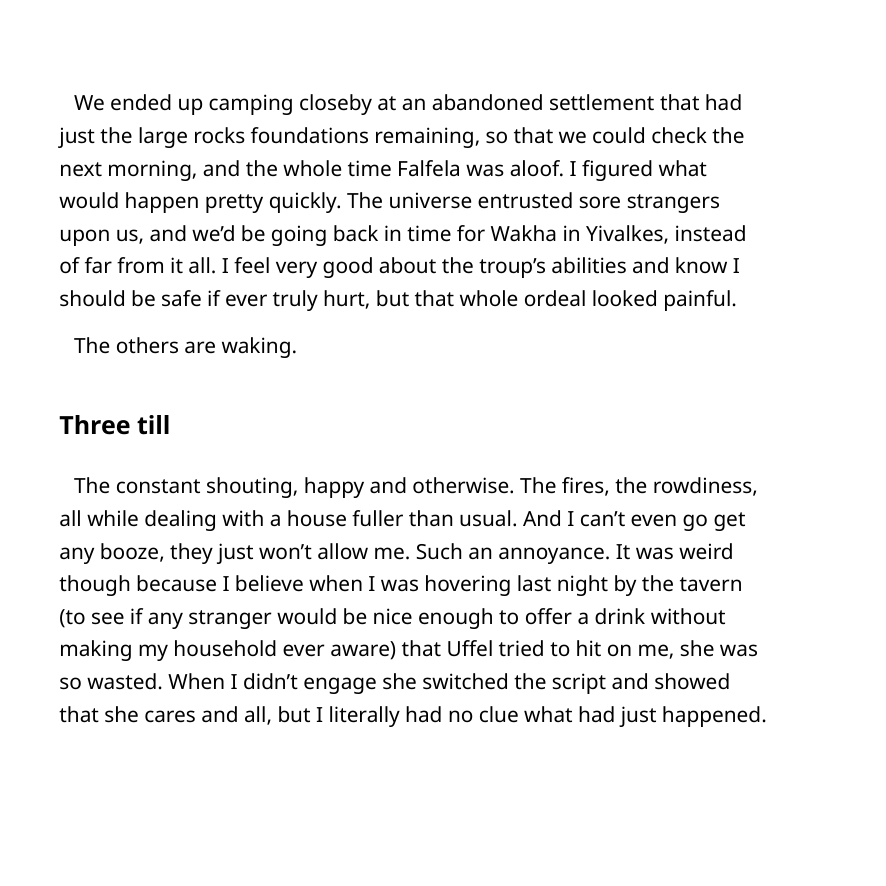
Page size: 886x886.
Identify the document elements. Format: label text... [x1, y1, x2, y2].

text The constant shouting, happy and otherwise. The fires, the rowdiness, all while dealing with a house fuller than usual. And I can’t even go get any booze, they just won’t allow me. Such an annoyance. It was weird though because I believe when I was hovering last night by the tavern (to see if any stranger would be nice enough to offer a drink without making my household ever aware) that Uffel tried to hit on me, she was so wasted. When I didn’t engage she switched the script and showed that she cares and all, but I literally had no clue what had just happened. [59, 472, 768, 728]
text The others are waking. [59, 331, 768, 360]
text We ended up camping closeby at an abandoned settlement that had just the large rocks foundations remaining, so that we could check the next morning, and the whole time Falfela was aloof. I figured what would happen pretty quickly. The universe entrusted sore strangers upon us, and we’d be going back in time for Wakha in Yivalkes, instead of far from it all. I feel very good about the troup’s abilities and know I should be safe if ever truly hurt, but that whole ordeal looked painful. [59, 88, 768, 313]
subtitle Three till [59, 408, 768, 442]
